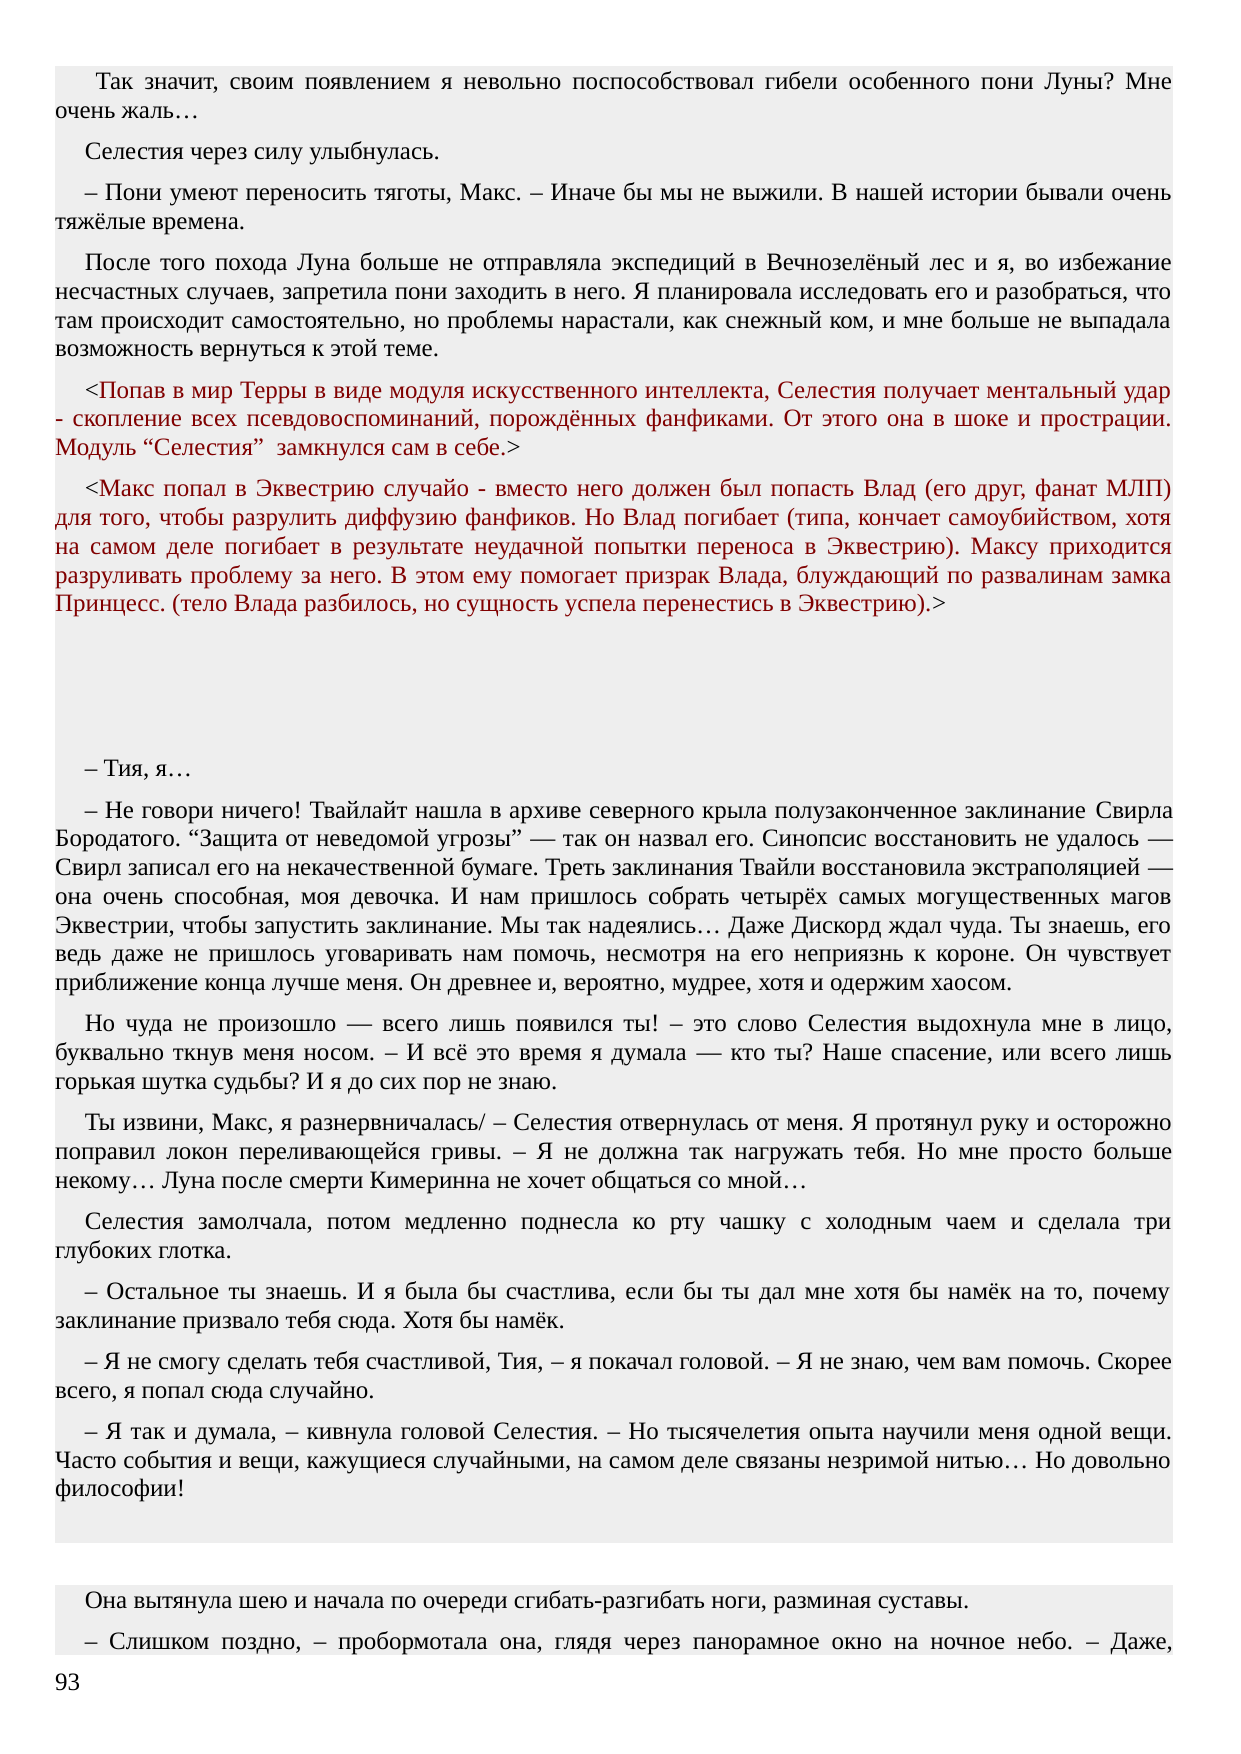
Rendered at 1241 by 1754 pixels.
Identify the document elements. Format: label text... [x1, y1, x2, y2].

text <Попав в мир Терры в виде модуля искусственного интеллекта, Селестия получает ментальный удар - скопление всех псевдовоспоминаний, порождённых фанфиками. От этого она в шоке и прострации. Модуль “Селестия” замкнулся сам в себе.> [55, 375, 1173, 461]
text – Пони умеют переносить тяготы, Макс. – Иначе бы мы не выжили. В нашей истории бывали очень тяжёлые времена. [55, 177, 1173, 235]
text – Я не смогу сделать тебя счастливой, Тия, – я покачал головой. – Я не знаю, чем вам помочь. Скорее всего, я попал сюда случайно. [55, 1346, 1173, 1403]
text <Макс попал в Эквестрию случайо - вместо него должен был попасть Влад (его друг, фанат МЛП) для того, чтобы разрулить диффузию фанфиков. Но Влад погибает (типа, кончает самоубийством, хотя на самом деле погибает в результате неудачной попытки переноса в Эквестрию). Максу приходится разруливать проблему за него. В этом ему помогает призрак Влада, блуждающий по развалинам замка Принцесс. (тело Влада разбилось, но сущность успела перенестись в Эквестрию).> [55, 473, 1173, 617]
text Но чуда не произошло — всего лишь появился ты! – это слово Селестия выдохнула мне в лицо, буквально ткнув меня носом. – И всё это время я думала — кто ты? Наше спасение, или всего лишь горькая шутка судьбы? И я до сих пор не знаю. [55, 1008, 1173, 1095]
text Так значит, своим появлением я невольно поспособствовал гибели особенного пони Луны? Мне очень жаль… [55, 66, 1173, 123]
text После того похода Луна больше не отправляла экспедиций в Вечнозелёный лес и я, во избежание несчастных случаев, запретила пони заходить в него. Я планировала исследовать его и разобраться, что там происходит самостоятельно, но проблемы нарастали, как снежный ком, и мне больше не выпадала возможность вернуться к этой теме. [55, 247, 1173, 362]
text – Я так и думала, – кивнула головой Селестия. – Но тысячелетия опыта научили меня одной вещи. Часто события и вещи, кажущиеся случайными, на самом деле связаны незримой нитью… Но довольно философии! [55, 1416, 1173, 1502]
text – Не говори ничего! Твайлайт нашла в архиве северного крыла полузаконченное заклинание Cвирла Бородатого. “Защита от неведомой угрозы” — так он назвал его. Синопсис восстановить не удалось — Свирл записал его на некачественной бумаге. Треть заклинания Твайли восстановила экстраполяцией — она очень способная, моя девочка. И нам пришлось собрать четырёх самых могущественных магов Эквестрии, чтобы запустить заклинание. Мы так надеялись… Даже Дискорд ждал чуда. Ты знаешь, его ведь даже не пришлось уговаривать нам помочь, несмотря на его неприязнь к короне. Он чувствует приближение конца лучше меня. Он древнее и, вероятно, мудрее, хотя и одержим хаосом. [55, 795, 1173, 996]
text Она вытянула шею и начала по очереди сгибать-разгибать ноги, разминая суставы. [55, 1585, 1173, 1613]
text – Остальное ты знаешь. И я была бы счастлива, если бы ты дал мне хотя бы намёк на то, почему заклинание призвало тебя сюда. Хотя бы намёк. [55, 1276, 1173, 1333]
text – Тия, я… [55, 753, 1173, 782]
text Селестия замолчала, потом медленно поднесла ко рту чашку с холодным чаем и сделала три глубоких глотка. [55, 1206, 1173, 1263]
text Ты извини, Макс, я разнервничалась/ – Селестия отвернулась от меня. Я протянул руку и осторожно поправил локон переливающейся гривы. – Я не должна так нагружать тебя. Но мне просто больше некому… Луна после смерти Кимеринна не хочет общаться со мной… [55, 1107, 1173, 1193]
text – Слишком поздно, – пробормотала она, глядя через панорамное окно на ночное небо. – Даже, [55, 1626, 1173, 1655]
text Селестия через силу улыбнулась. [55, 136, 1173, 165]
